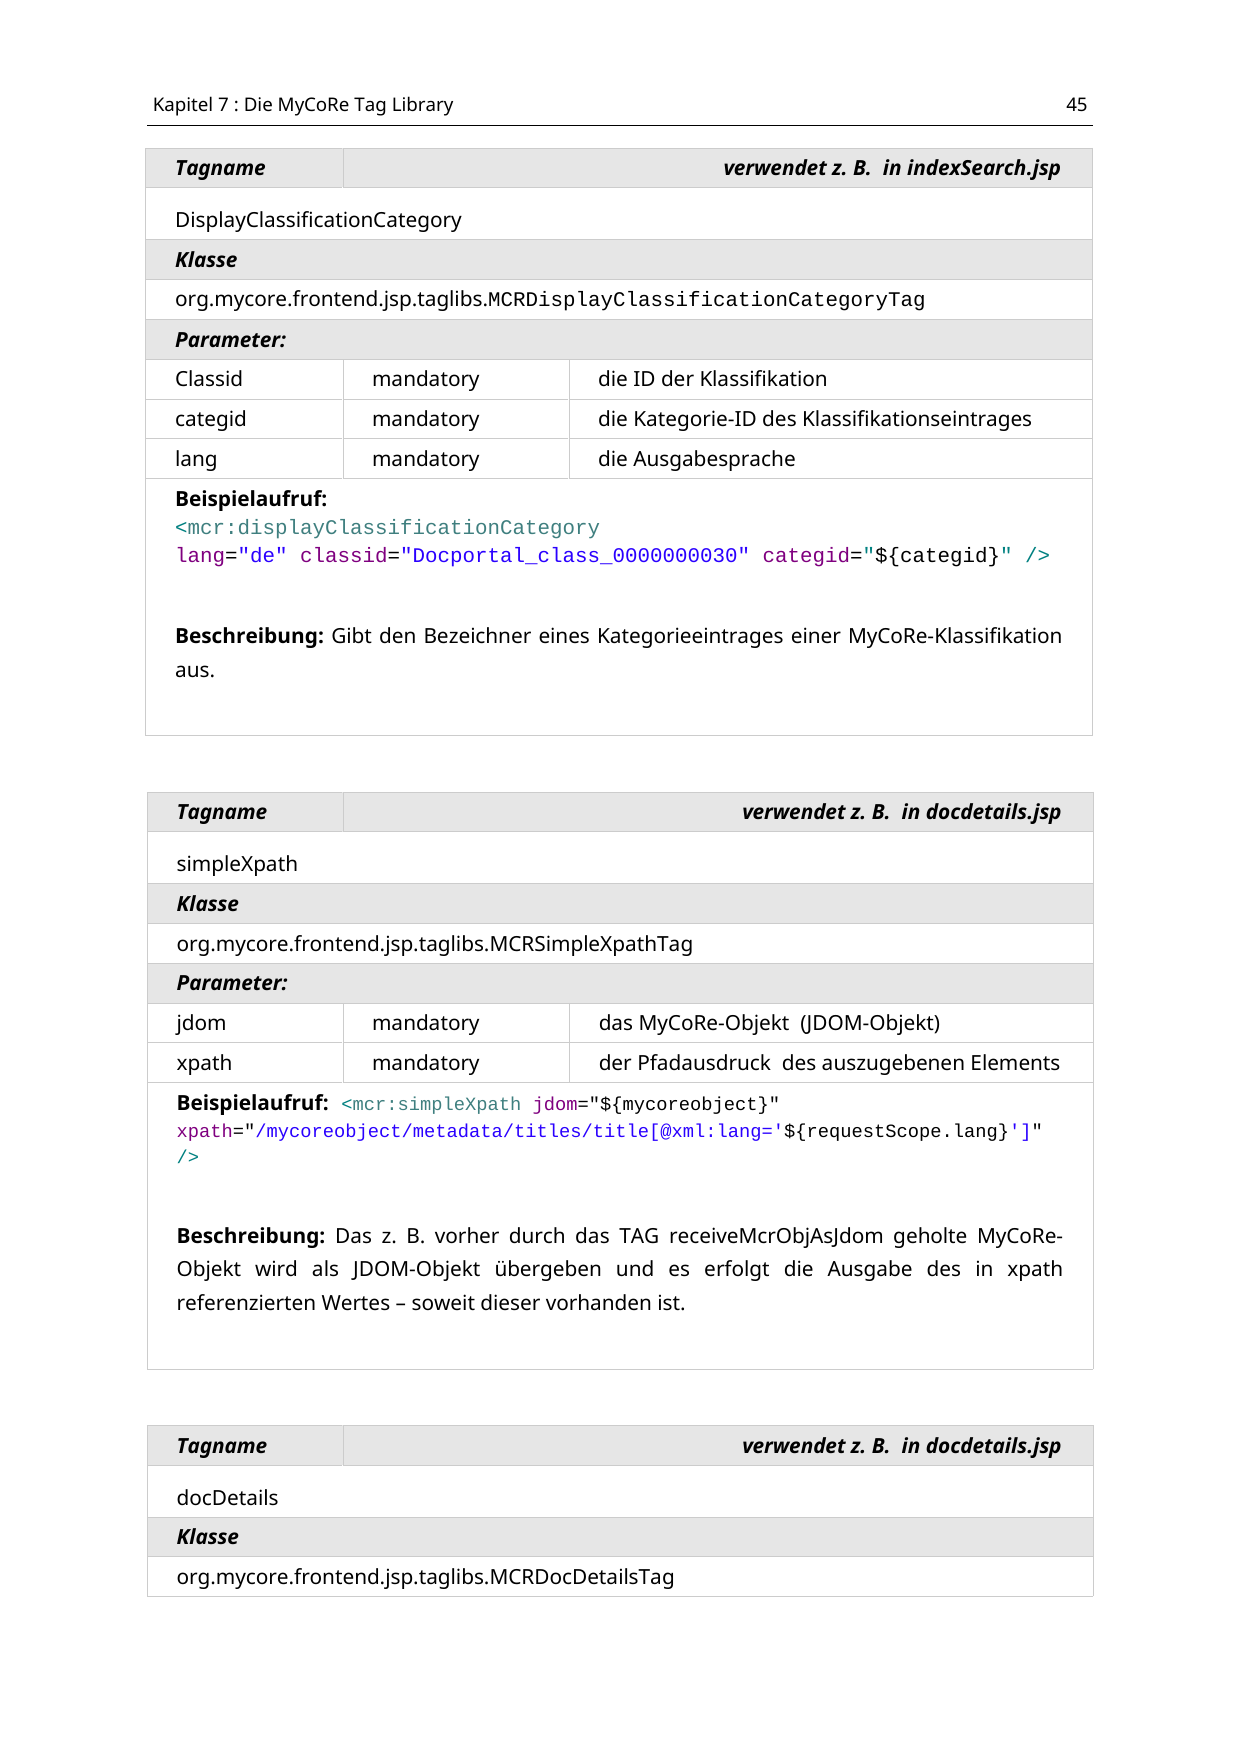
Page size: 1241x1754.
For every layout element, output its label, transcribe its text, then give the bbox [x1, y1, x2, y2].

table_cell org.mycore.frontend.jsp.taglibs.MCRSimpleXpathTag [148, 924, 1093, 963]
table_cell Classid [146, 360, 342, 399]
table_cell simpleXpath [148, 832, 1093, 883]
table_cell Klasse [148, 884, 1093, 923]
table_cell Parameter: [148, 964, 1093, 1003]
table_cell xpath [148, 1043, 342, 1082]
table_cell org.mycore.frontend.jsp.taglibs.MCRDocDetailsTag [148, 1557, 1093, 1596]
table_cell der Pfadausdruck des auszugebenen Elements [570, 1043, 1093, 1082]
table_header verwendet z. B. in indexSearch.jsp [344, 149, 1092, 187]
table_header Tagname [148, 1426, 342, 1465]
table_cell org.mycore.frontend.jsp.taglibs.MCRDisplayClassificationCategoryTag [146, 280, 1092, 319]
table_cell Klasse [146, 240, 1092, 279]
table_cell mandatory [344, 1004, 569, 1042]
table_cell Klasse [148, 1518, 1093, 1556]
table_cell Beispielaufruf: <mcr:displayClassificationCategory lang="de" classid="Docportal_class_0000000030" categid="${categid}" /> Beschreibung: Gibt den Bezeichner eines Kategorieeintrages einer MyCoRe-Klassifikation aus. [146, 479, 1092, 735]
table_cell mandatory [344, 360, 568, 399]
table_cell mandatory [344, 1043, 569, 1082]
table_cell Beispielaufruf: <mcr:simpleXpath jdom="${mycoreobject}" xpath="/mycoreobject/metadata/titles/title[@xml:lang='${requestScope.lang}']" /> Beschreibung: Das z. B. vorher durch das TAG receiveMcrObjAsJdom geholte MyCoRe-Objekt wird als JDOM-Objekt übergeben und es erfolgt die Ausgabe des in xpath referenzierten Wertes – soweit dieser vorhanden ist. [148, 1083, 1093, 1369]
table_cell mandatory [344, 439, 568, 478]
table_cell die Ausgabesprache [570, 439, 1092, 478]
table_cell categid [146, 400, 342, 438]
table_header verwendet z. B. in docdetails.jsp [344, 793, 1093, 831]
table_cell die Kategorie-ID des Klassifikationseintrages [570, 400, 1092, 438]
table_header Tagname [146, 149, 342, 187]
table_cell das MyCoRe-Objekt (JDOM-Objekt) [570, 1004, 1093, 1042]
table_cell Parameter: [146, 320, 1092, 359]
table_cell jdom [148, 1004, 342, 1042]
table_header verwendet z. B. in docdetails.jsp [344, 1426, 1093, 1465]
table_cell DisplayClassificationCategory [146, 188, 1092, 239]
table_cell die ID der Klassifikation [570, 360, 1092, 399]
table_cell mandatory [344, 400, 568, 438]
table_cell lang [146, 439, 342, 478]
table_cell docDetails [148, 1466, 1093, 1517]
table_header Tagname [148, 793, 342, 831]
